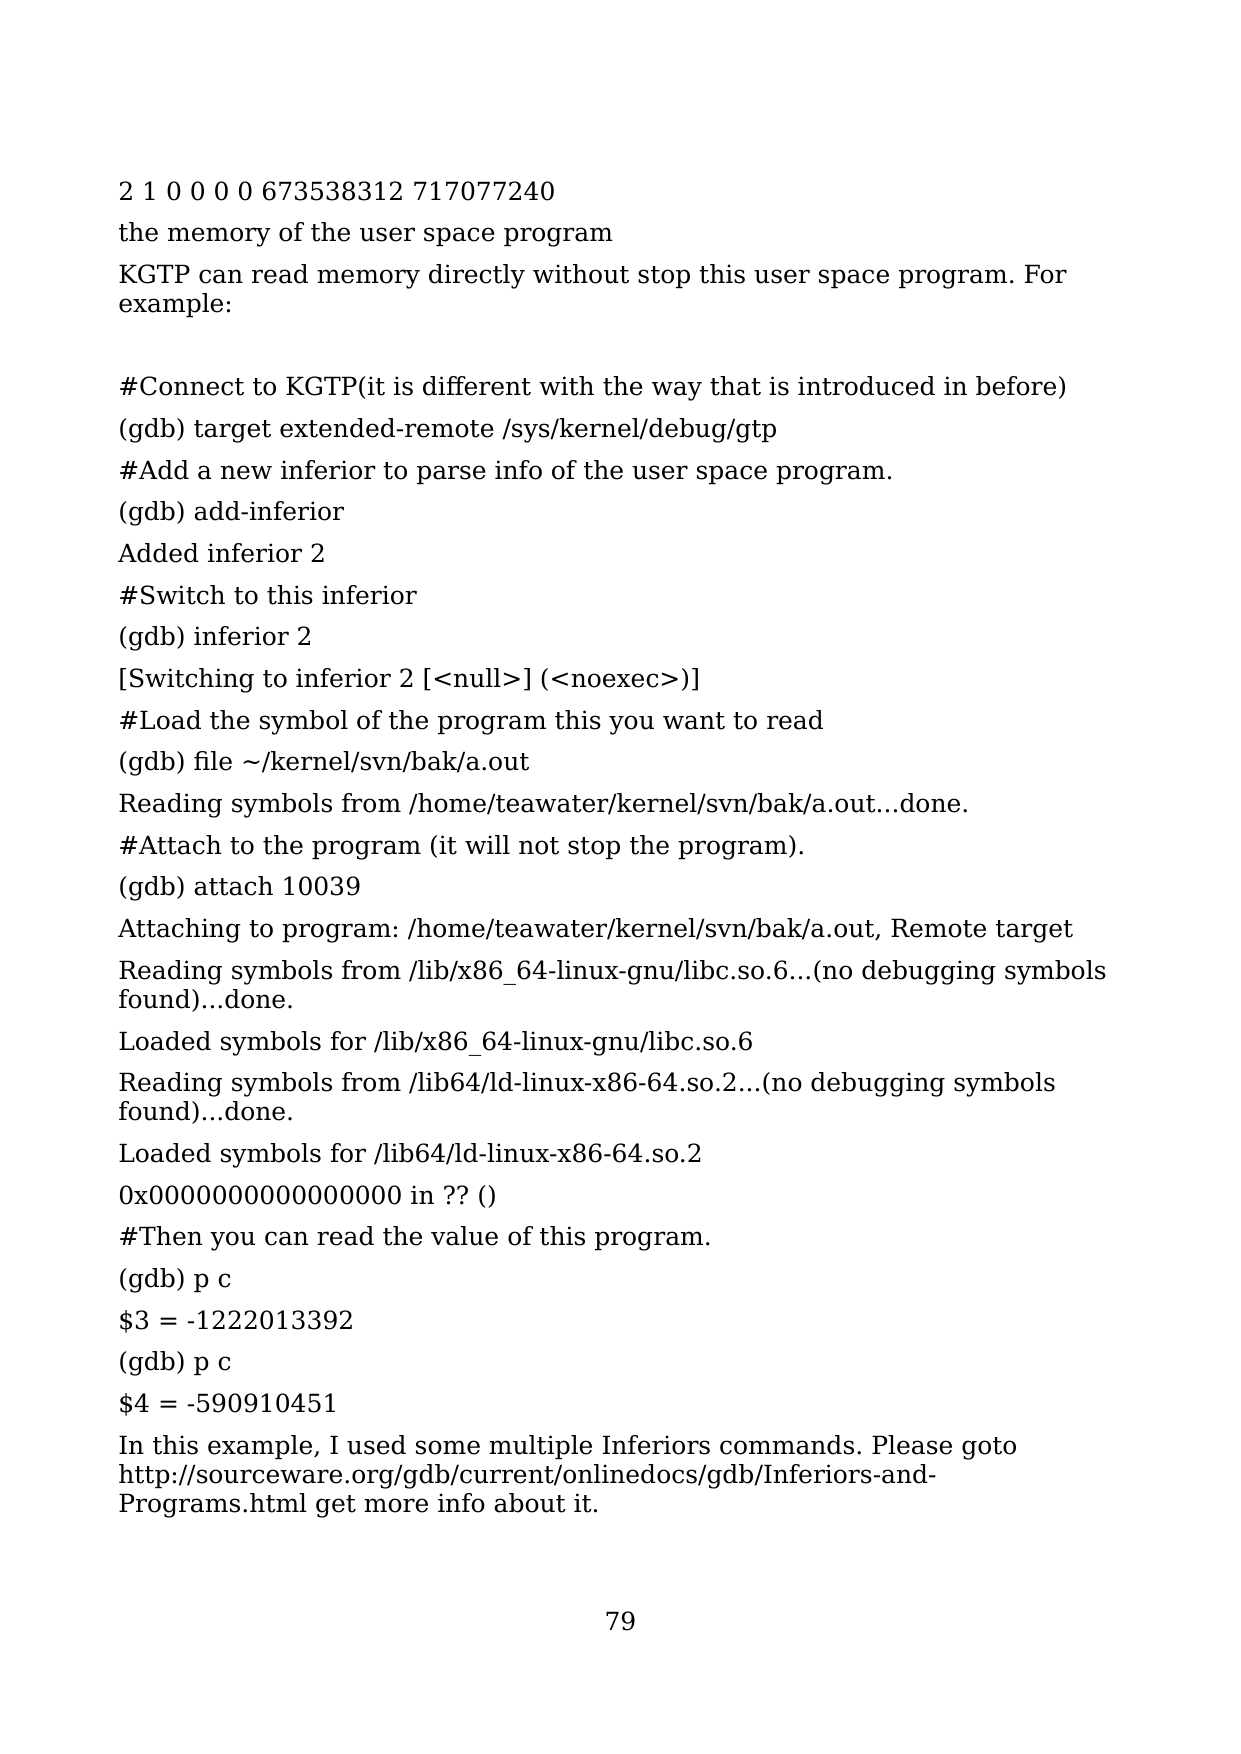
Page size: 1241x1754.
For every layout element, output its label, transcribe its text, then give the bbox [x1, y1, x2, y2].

text $3 = -1222013392 [118, 1306, 1122, 1335]
text #Attach to the program (it will not stop the program). [118, 831, 1122, 860]
text #Add a new inferior to parse info of the user space program. [118, 456, 1122, 485]
text (gdb) p c [118, 1348, 1122, 1377]
text Reading symbols from /lib64/ld-linux-x86-64.so.2...(no debugging symbols found)...done. [118, 1068, 1122, 1127]
text [Switching to inferior 2 [<null>] (<noexec>)] [118, 664, 1122, 693]
text In this example, I used some multiple Inferiors commands. Please goto http://sourceware.org/gdb/current/onlinedocs/gdb/Inferiors-and-Programs.html get more info about it. [118, 1431, 1122, 1518]
text (gdb) add-inferior [118, 498, 1122, 527]
text Attaching to program: /home/teawater/kernel/svn/bak/a.out, Remote target [118, 914, 1122, 943]
text Loaded symbols for /lib/x86_64-linux-gnu/libc.so.6 [118, 1027, 1122, 1056]
text (gdb) target extended-remote /sys/kernel/debug/gtp [118, 414, 1122, 443]
text Reading symbols from /lib/x86_64-linux-gnu/libc.so.6...(no debugging symbols found)...done. [118, 956, 1122, 1014]
text KGTP can read memory directly without stop this user space program. For example: [118, 260, 1122, 318]
text the memory of the user space program [118, 218, 1122, 248]
text Added inferior 2 [118, 539, 1122, 568]
text 0x0000000000000000 in ?? () [118, 1181, 1122, 1210]
text 2 1 0 0 0 0 673538312 717077240 [118, 177, 1122, 206]
text #Switch to this inferior [118, 581, 1122, 610]
text #Connect to KGTP(it is different with the way that is introduced in before) [118, 373, 1122, 402]
text (gdb) file ~/kernel/svn/bak/a.out [118, 748, 1122, 777]
text (gdb) attach 10039 [118, 873, 1122, 902]
text (gdb) p c [118, 1264, 1122, 1293]
text #Then you can read the value of this program. [118, 1223, 1122, 1252]
text Loaded symbols for /lib64/ld-linux-x86-64.so.2 [118, 1139, 1122, 1168]
text #Load the symbol of the program this you want to read [118, 706, 1122, 735]
text Reading symbols from /home/teawater/kernel/svn/bak/a.out...done. [118, 789, 1122, 818]
text (gdb) inferior 2 [118, 623, 1122, 652]
text $4 = -590910451 [118, 1389, 1122, 1418]
